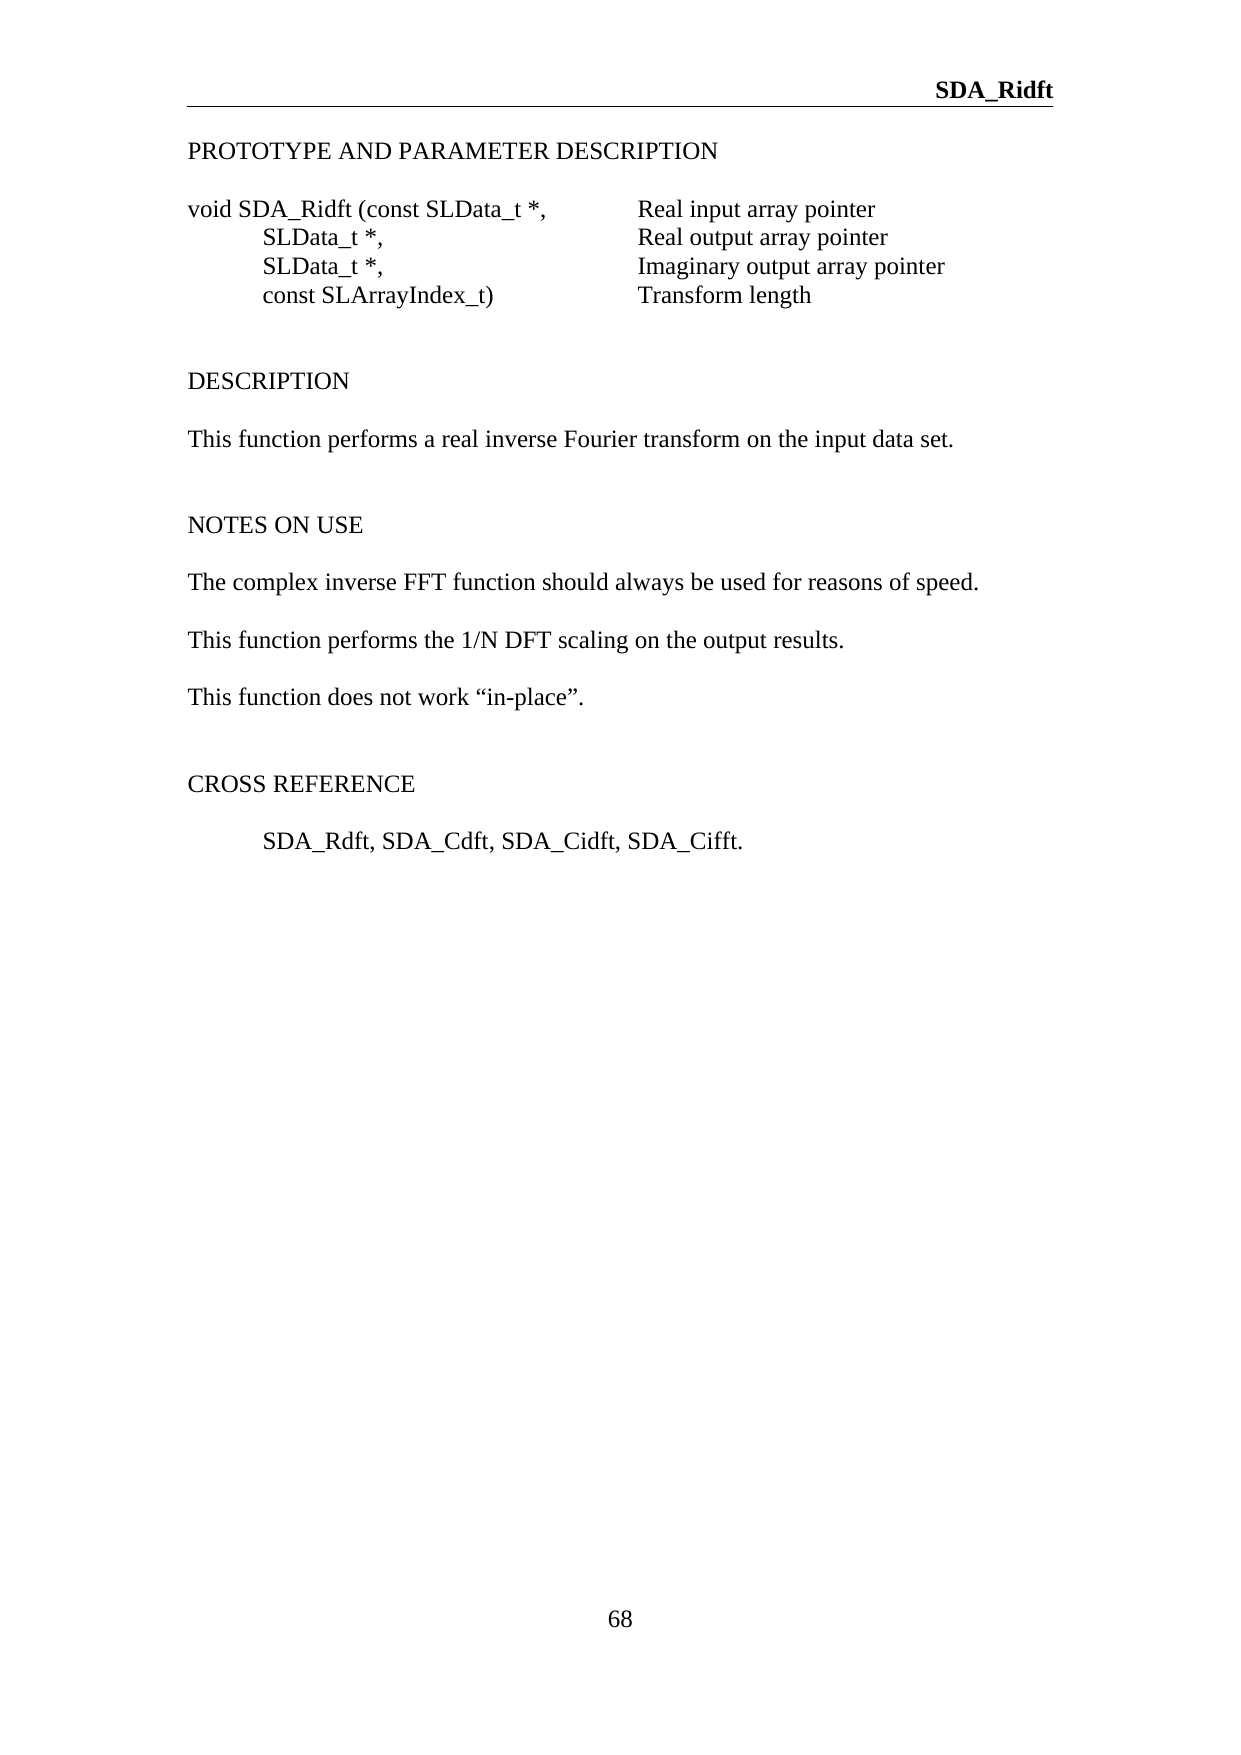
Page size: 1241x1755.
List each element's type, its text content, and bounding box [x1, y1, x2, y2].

text SLData_t *, Real output array pointer [187, 222, 1053, 251]
text This function performs a real inverse Fourier transform on the input data set. [187, 424, 1053, 452]
text DESCRIPTION [187, 366, 1053, 395]
text SDA_Rdft, SDA_Cdft, SDA_Cidft, SDA_Cifft. [187, 826, 1053, 855]
text PROTOTYPE AND PARAMETER DESCRIPTION [187, 136, 1053, 165]
text This function performs the 1/N DFT scaling on the output results. [187, 625, 1053, 654]
text const SLArrayIndex_t) Transform length [187, 280, 1053, 309]
text SLData_t *, Imaginary output array pointer [187, 251, 1053, 280]
text The complex inverse FFT function should always be used for reasons of speed. [187, 567, 1053, 596]
text void SDA_Ridft (const SLData_t *, Real input array pointer [187, 194, 1053, 222]
subtitle SDA_Ridft [187, 75, 1053, 106]
text NOTES ON USE [187, 510, 1053, 539]
text CROSS REFERENCE [187, 769, 1053, 797]
text This function does not work “in-place”. [187, 682, 1053, 711]
